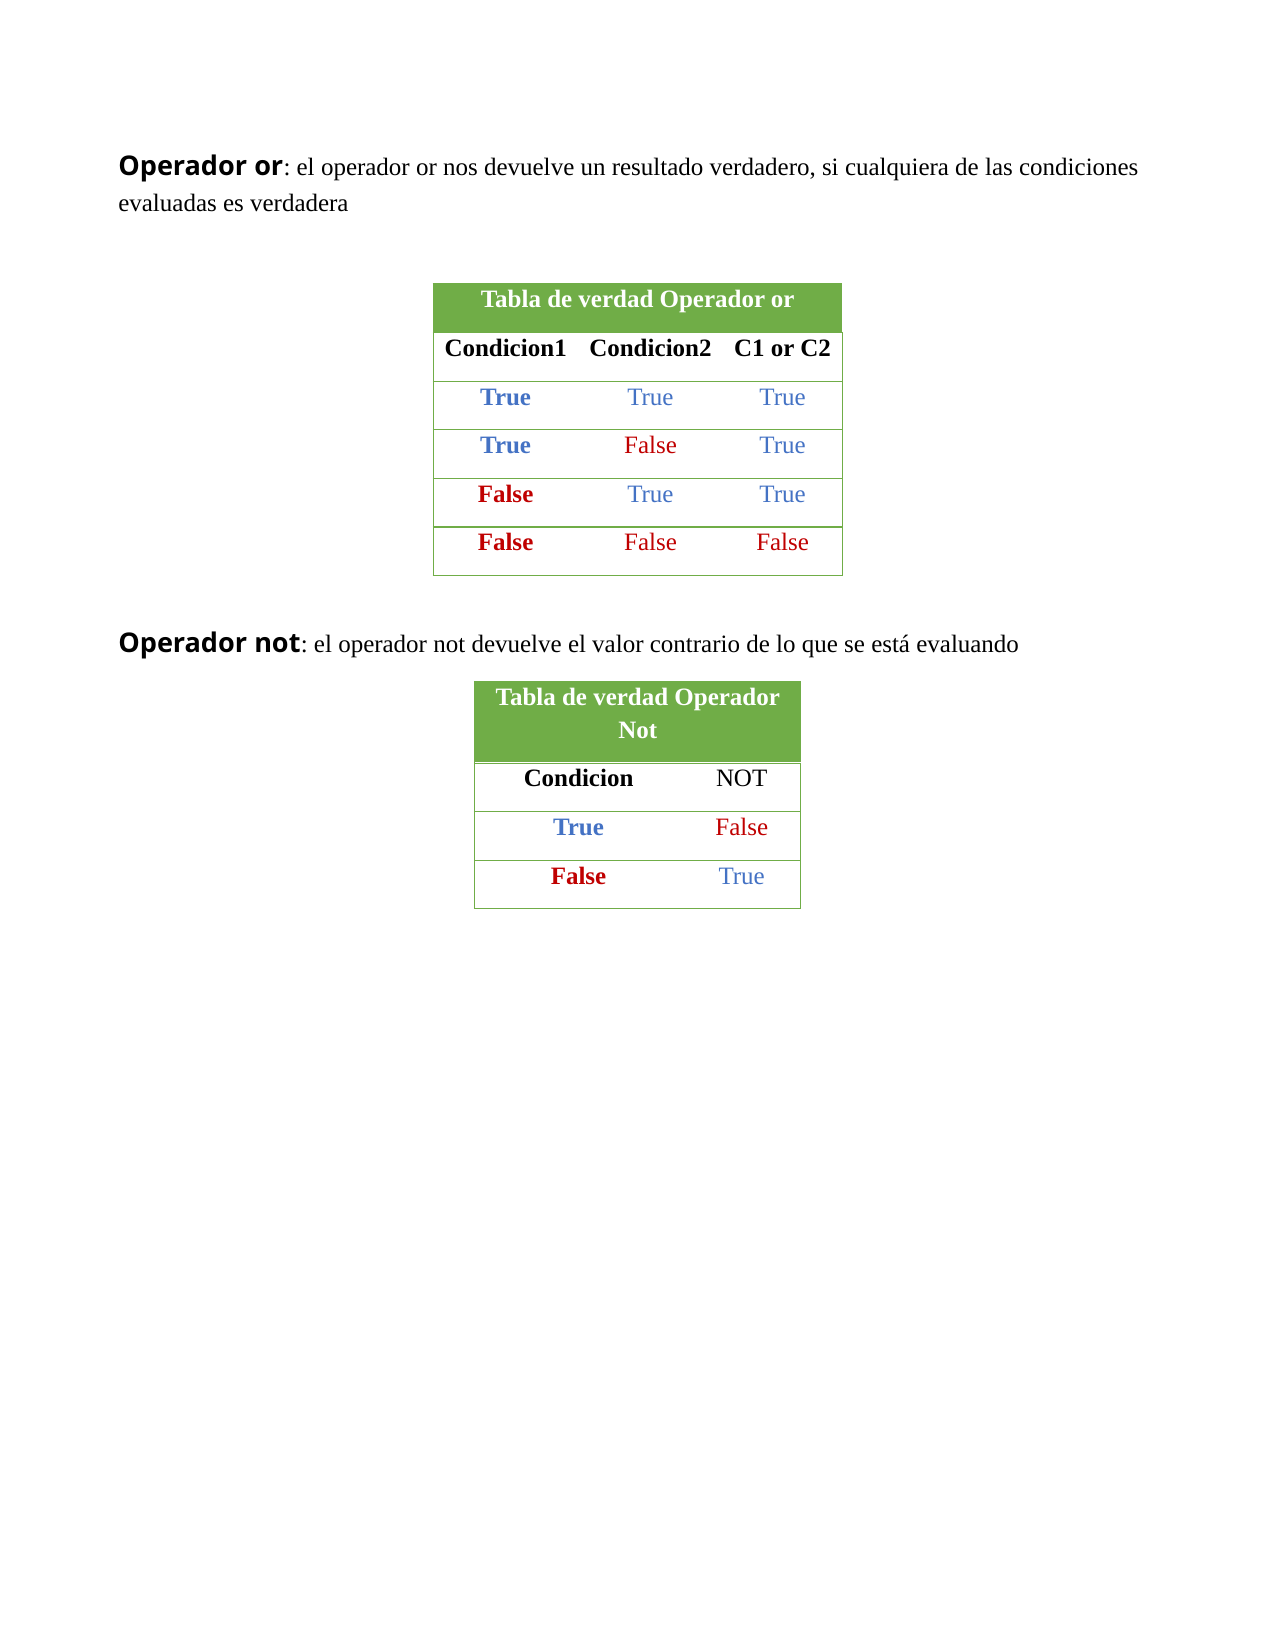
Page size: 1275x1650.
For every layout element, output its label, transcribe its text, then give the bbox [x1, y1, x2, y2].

table_cell True [723, 382, 842, 429]
table_cell True [682, 861, 800, 908]
table_cell True [723, 430, 842, 478]
table_cell True [578, 382, 723, 429]
table_cell True [434, 430, 578, 478]
table_cell True [434, 382, 578, 429]
table_header Tabla de verdad Operador Not [475, 682, 801, 762]
table_cell C1 or C2 [723, 333, 842, 381]
text Operador not: el operador not devuelve el valor contrario de lo que se está evaluando [118, 624, 1157, 661]
table_cell NOT [682, 764, 800, 811]
text Operador or: el operador or nos devuelve un resultado verdadero, si cualquiera de las condiciones evaluadas es verdadera [118, 147, 1157, 217]
table_cell False [475, 861, 682, 908]
table_cell Condicion2 [578, 333, 723, 381]
table_cell Condicion1 [434, 333, 578, 381]
table_cell False [578, 430, 723, 478]
table_cell True [723, 479, 842, 526]
table_header Tabla de verdad Operador or [434, 284, 842, 332]
table_cell False [682, 812, 800, 860]
table_cell True [578, 479, 723, 526]
table_cell Condicion [475, 764, 682, 811]
table_cell True [475, 812, 682, 860]
table_cell False [578, 528, 723, 575]
table_cell False [723, 528, 842, 575]
table_cell False [434, 479, 578, 526]
table_cell False [434, 528, 578, 575]
